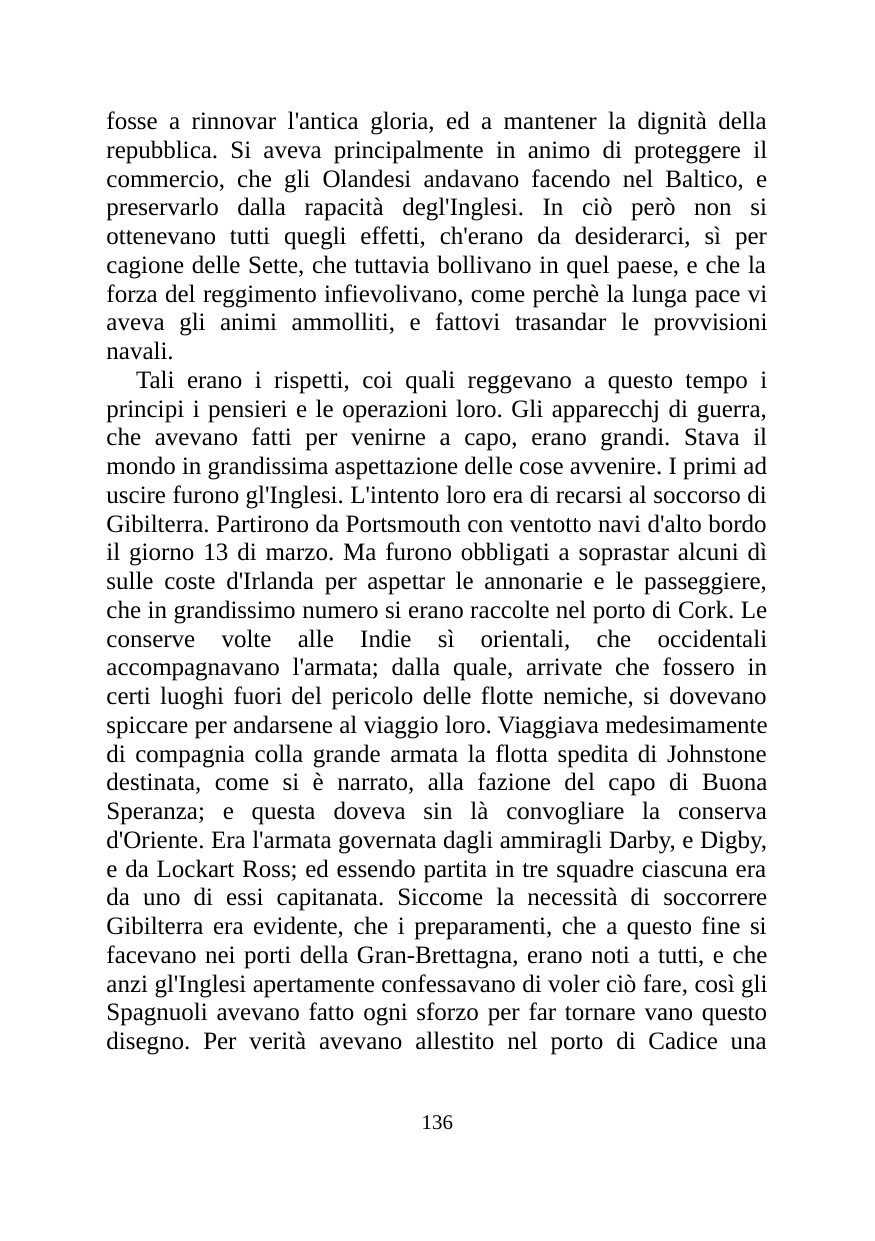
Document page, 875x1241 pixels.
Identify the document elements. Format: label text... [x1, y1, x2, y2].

text Tali erano i rispetti, coi quali reggevano a questo tempo i principi i pensieri e le operazioni loro. Gli apparecchj di guerra, che avevano fatti per venirne a capo, erano grandi. Stava il mondo in grandissima aspettazione delle cose avvenire. I primi ad uscire furono gl'Inglesi. L'intento loro era di recarsi al soccorso di Gibilterra. Partirono da Portsmouth con ventotto navi d'alto bordo il giorno 13 di marzo. Ma furono obbligati a soprastar alcuni dì sulle coste d'Irlanda per aspettar le annonarie e le passeggiere, che in grandissimo numero si erano raccolte nel porto di Cork. Le conserve volte alle Indie sì orientali, che occidentali accompagnavano l'armata; dalla quale, arrivate che fossero in certi luoghi fuori del pericolo delle flotte nemiche, si dovevano spiccare per andarsene al viaggio loro. Viaggiava medesimamente di compagnia colla grande armata la flotta spedita di Johnstone destinata, come si è narrato, alla fazione del capo di Buona Speranza; e questa doveva sin là convogliare la conserva d'Oriente. Era l'armata governata dagli ammiragli Darby, e Digby, e da Lockart Ross; ed essendo partita in tre squadre ciascuna era da uno di essi capitanata. Siccome la necessità di soccorrere Gibilterra era evidente, che i preparamenti, che a questo fine si facevano nei porti della Gran-Brettagna, erano noti a tutti, e che anzi gl'Inglesi apertamente confessavano di voler ciò fare, così gli Spagnuoli avevano fatto ogni sforzo per far tornare vano questo disegno. Per verità avevano allestito nel porto di Cadice una [106, 365, 768, 1055]
text fosse a rinnovar l'antica gloria, ed a mantener la dignità della repubblica. Si aveva principalmente in animo di proteggere il commercio, che gli Olandesi andavano facendo nel Baltico, e preservarlo dalla rapacità degl'Inglesi. In ciò però non si ottenevano tutti quegli effetti, ch'erano da desiderarci, sì per cagione delle Sette, che tuttavia bollivano in quel paese, e che la forza del reggimento infievolivano, come perchè la lunga pace vi aveva gli animi ammolliti, e fattovi trasandar le provvisioni navali. [106, 106, 768, 365]
